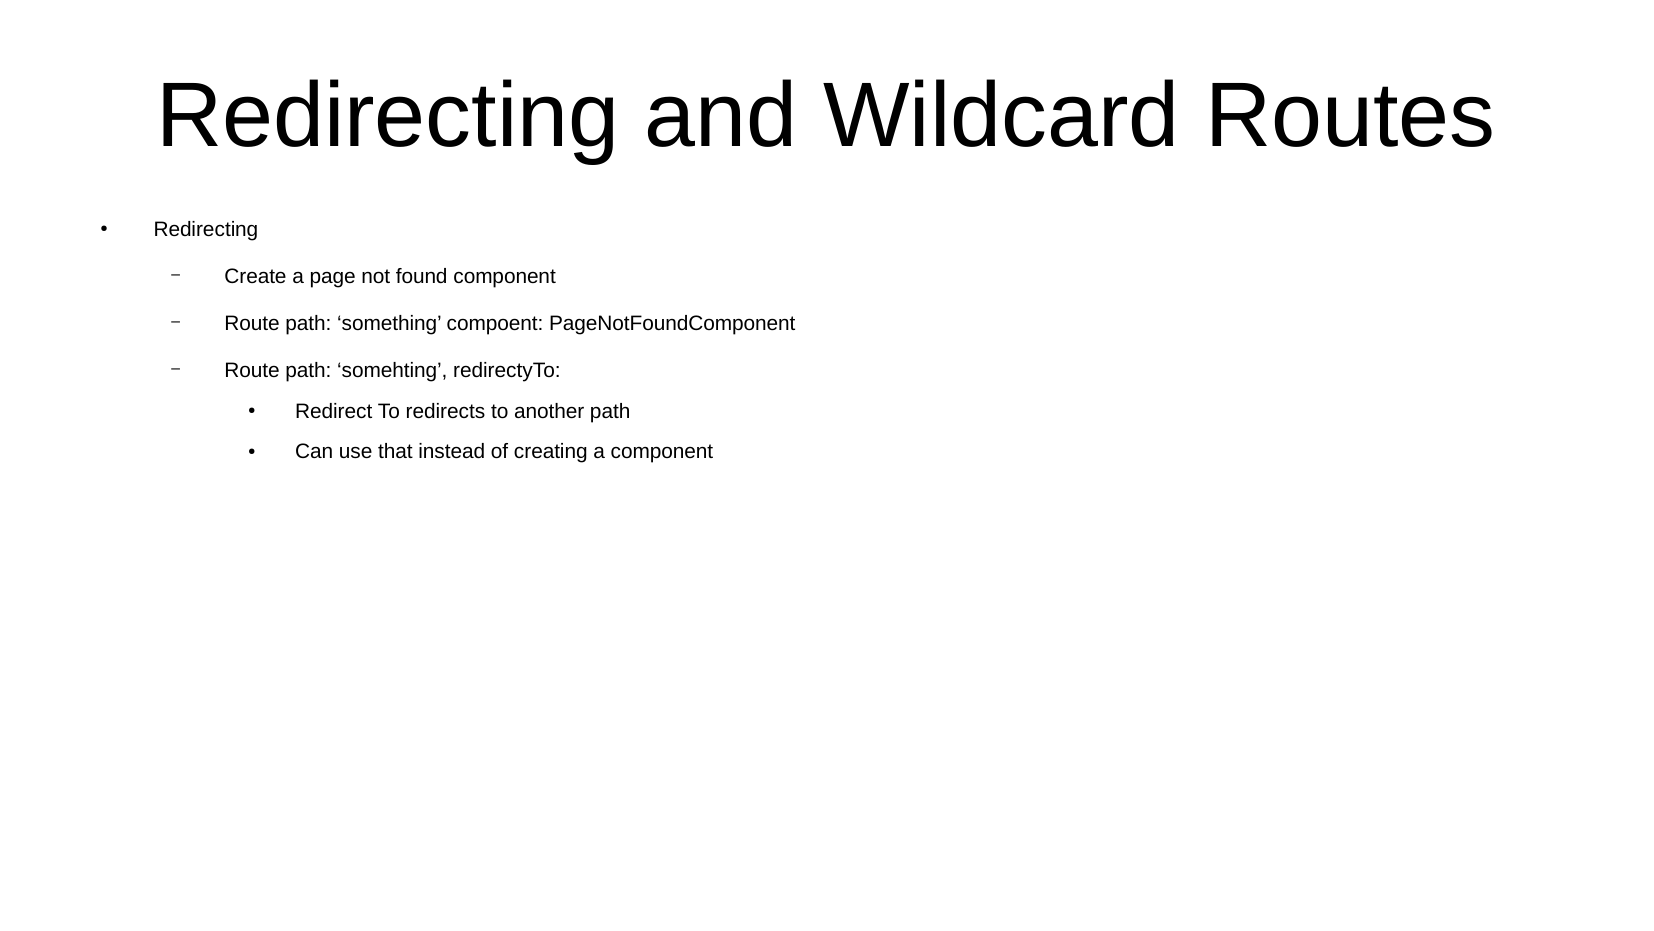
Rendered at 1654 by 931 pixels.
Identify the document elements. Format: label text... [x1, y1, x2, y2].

title Redirecting and Wildcard Routes [82, 37, 1571, 193]
list Redirecting Create a page not found component Route path: ‘something’ compoent: PageNotFoundComponent Route path: ‘somehting’, redirectyTo: Redirect To redirects to another path Can use that instead of creating a component [82, 217, 1576, 916]
